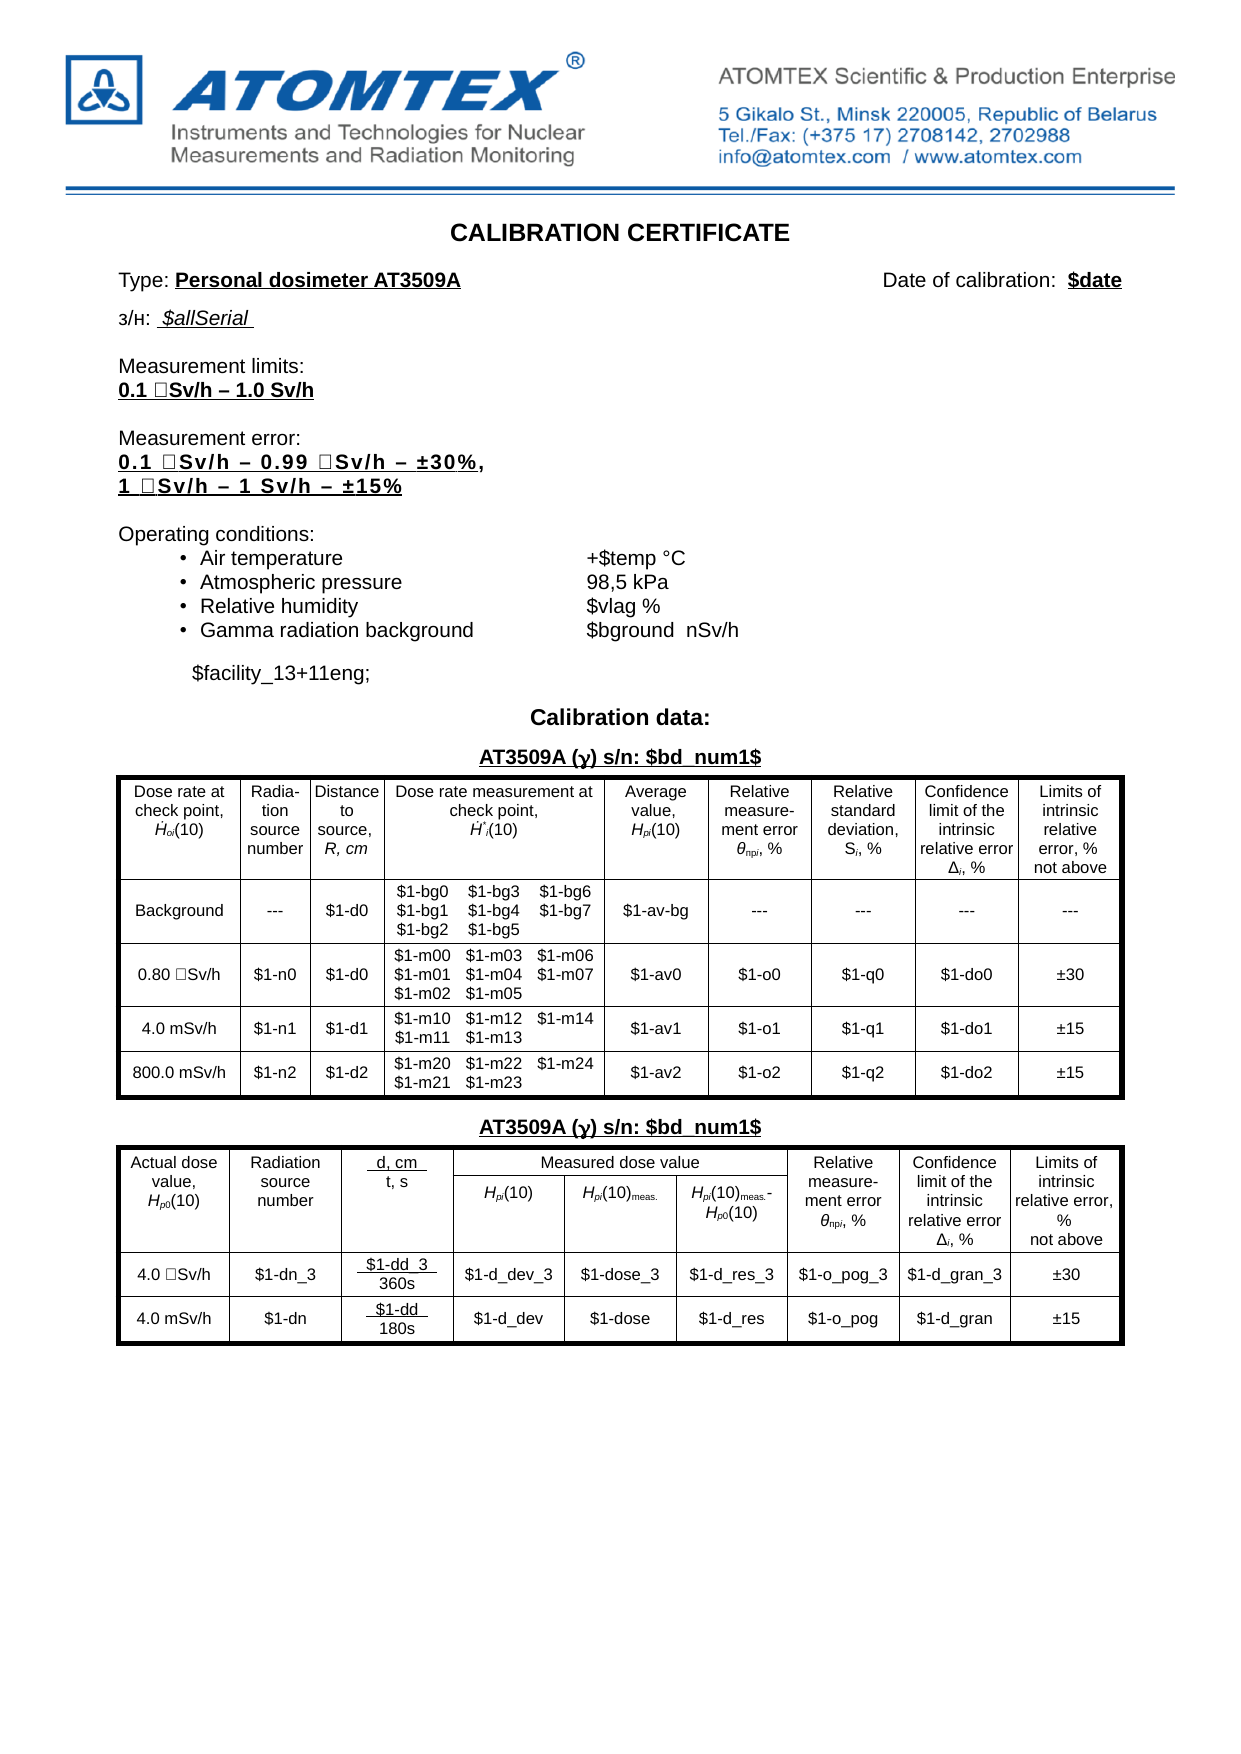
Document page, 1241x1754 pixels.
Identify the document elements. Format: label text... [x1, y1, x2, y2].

table_cell ±15 [1019, 1007, 1119, 1051]
table_cell $1-q0 [812, 944, 915, 1006]
list Atmospheric pressure 98,5 kPa [179, 569, 1122, 593]
table_cell $1-dd_3 360s [342, 1253, 453, 1296]
table_cell Actual dose value, Hp0(10) [121, 1150, 229, 1252]
table_cell --- [812, 880, 915, 942]
table_cell ±15 [1011, 1297, 1119, 1341]
table_cell $1-d0 [311, 944, 384, 1006]
table_cell --- [1019, 880, 1119, 942]
table_cell --- [241, 880, 310, 942]
table_cell Hpi(10) [454, 1176, 564, 1252]
text Measurement limits: [118, 354, 1122, 378]
table_cell $1-d_gran_3 [900, 1253, 1010, 1296]
table_cell Limits of intrinsic relative error, % not above [1019, 780, 1119, 879]
table_cell $1-bg0 $1-bg1 $1-bg2 $1-bg3 $1-bg4 $1-bg5 $1-bg6 $1-bg7 [385, 880, 604, 942]
text CALIBRATION CERTIFICATE [118, 218, 1122, 247]
table_cell Radiation source number [230, 1150, 341, 1252]
table_header AT3509A () s/n: $bd_num1$ [118, 1100, 1122, 1145]
table_cell $1-dose [565, 1297, 676, 1341]
table_cell $1-av-bg [605, 880, 708, 942]
table_cell $1-o2 [709, 1052, 811, 1095]
table_header AT3509A () s/n: $bd_num1$ [118, 730, 1122, 775]
table_cell $1-n1 [241, 1007, 310, 1051]
table_cell $1-d_res [677, 1297, 787, 1341]
text 0.1 Sv/h – 0.99 Sv/h – ±30%, [118, 449, 1122, 473]
table_cell $1-o0 [709, 944, 811, 1006]
table_cell $1-d1 [311, 1007, 384, 1051]
table_cell $1-n0 [241, 944, 310, 1006]
table_cell $1-d_dev_3 [454, 1253, 564, 1296]
table_cell $1-dn [230, 1297, 341, 1341]
table_cell $1-av2 [605, 1052, 708, 1095]
table_cell $1-dn_3 [230, 1253, 341, 1296]
text 1 Sv/h – 1 Sv/h – ±15% [118, 473, 1122, 497]
table_cell $1-n2 [241, 1052, 310, 1095]
text 0.1 Sv/h – 1.0 Sv/h [118, 378, 1122, 402]
table_cell 4.0 mSv/h [121, 1007, 240, 1051]
list Relative humidity $vlag % [179, 593, 1122, 618]
table_cell Measured dose value [454, 1150, 787, 1175]
table_cell Confidence limit of the intrinsic relative error Δi, % [900, 1150, 1010, 1252]
text Calibration data: [118, 704, 1122, 730]
table_cell Relative standard deviation, Si, % [812, 780, 915, 879]
table_cell $1-do1 [916, 1007, 1018, 1051]
table_cell $1-av0 [605, 944, 708, 1006]
text Measurement error: [118, 426, 1122, 449]
text з/н: $allSerial [118, 306, 1122, 330]
table_cell 4.0 mSv/h [121, 1297, 229, 1341]
table_cell $1-d_gran [900, 1297, 1010, 1341]
table_cell Limits of intrinsic relative error, % not above [1011, 1150, 1119, 1252]
table_cell Dose rate at check point, Ḣoi(10) [121, 780, 240, 879]
table_cell Hpi(10)meas. [565, 1176, 676, 1252]
table_cell d, cm t, s [342, 1150, 453, 1252]
table_cell $1-q2 [812, 1052, 915, 1095]
table_cell $1-do0 [916, 944, 1018, 1006]
table_cell $1-do2 [916, 1052, 1018, 1095]
table_cell $1-d_res_3 [677, 1253, 787, 1296]
table_cell 4.0 Sv/h [121, 1253, 229, 1296]
table_cell Background [121, 880, 240, 942]
table_cell $1-dose_3 [565, 1253, 676, 1296]
table_cell Relative measure-ment error θпрi, % [788, 1150, 899, 1252]
table_cell $1-d0 [311, 880, 384, 942]
text Type: Personal dosimeter AT3509A Date of calibration: $date [118, 267, 1122, 291]
table_cell Dose rate measurement at check point, Ḣ*i(10) [385, 780, 604, 879]
table_cell $1-o1 [709, 1007, 811, 1051]
table_cell $1-q1 [812, 1007, 915, 1051]
table_cell $1-m10 $1-m11 $1-m12 $1-m13 $1-m14 [385, 1007, 604, 1051]
table_cell Relative measure-ment error θпрi, % [709, 780, 811, 879]
table_cell Radia-tion source number [241, 780, 310, 879]
list Air temperature +$temp °C [179, 545, 1122, 569]
list Gamma radiation background $bground nSv/h [179, 618, 1122, 642]
table_cell $1-d_dev [454, 1297, 564, 1341]
table_cell Hpi(10)meas.-Hp0(10) [677, 1176, 787, 1252]
table_cell 800.0 mSv/h [121, 1052, 240, 1095]
table_cell --- [916, 880, 1018, 942]
table_cell 0.80 Sv/h [121, 944, 240, 1006]
text $facility_13+11eng; [118, 661, 1122, 685]
text Operating conditions: [118, 521, 1122, 545]
table_cell --- [709, 880, 811, 942]
table_cell $1-m20 $1-m21 $1-m22 $1-m23 $1-m24 [385, 1052, 604, 1095]
table_cell ±15 [1019, 1052, 1119, 1095]
table_cell $1-o_pog [788, 1297, 899, 1341]
table_cell $1-dd 180s [342, 1297, 453, 1341]
table_cell $1-av1 [605, 1007, 708, 1051]
table_cell $1-d2 [311, 1052, 384, 1095]
table_cell Confidence limit of the intrinsic relative error Δi, % [916, 780, 1018, 879]
table_cell $1-m00 $1-m01 $1-m02 $1-m03 $1-m04 $1-m05 $1-m06 $1-m07 [385, 944, 604, 1006]
table_cell Average value, Hpi(10) [605, 780, 708, 879]
table_cell ±30 [1011, 1253, 1119, 1296]
table_cell Distance to source, R, сm [311, 780, 384, 879]
table_cell ±30 [1019, 944, 1119, 1006]
table_cell $1-o_pog_3 [788, 1253, 899, 1296]
